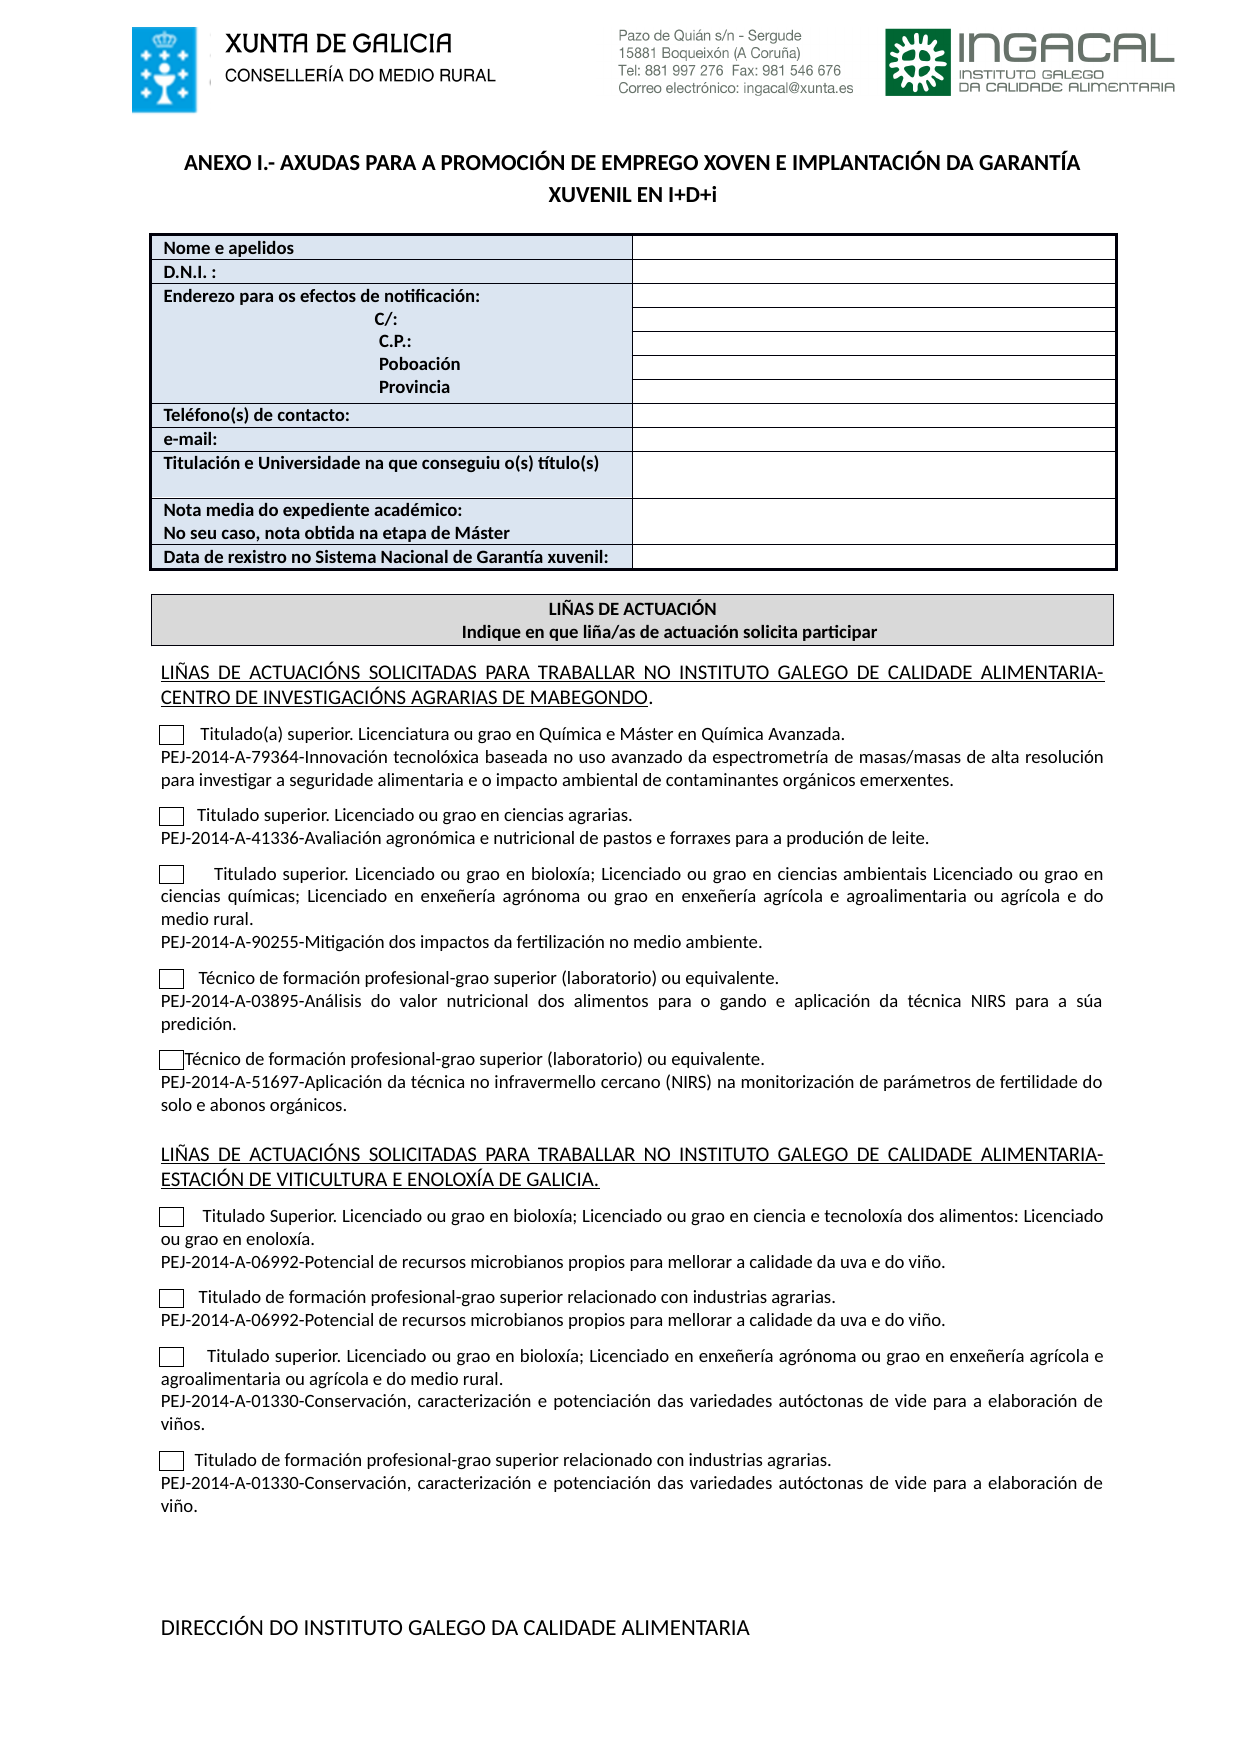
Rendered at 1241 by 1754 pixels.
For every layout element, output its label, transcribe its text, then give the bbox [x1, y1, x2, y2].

picture [141, 69, 151, 79]
table_header Nome e apelidos [152, 236, 632, 259]
picture [152, 31, 177, 48]
table_cell [633, 428, 1115, 451]
table_cell Titulación e Universidade na que conseguiu o(s) título(s) [152, 452, 632, 497]
picture [154, 50, 175, 105]
text CENTRO DE INVESTIGACIÓNS AGRARIAS DE MABEGONDO. [161, 682, 1105, 710]
picture [595, 27, 1176, 96]
picture [178, 88, 188, 98]
table_cell D.N.I. : [152, 260, 632, 283]
table_cell e-mail: [152, 428, 632, 451]
text PEJ-2014-A-06992-Potencial de recursos microbianos propios para mellorar a calidade da uva e do viño. [161, 1308, 1105, 1331]
text Indique en que liña/as de actuación solicita participar [152, 617, 1113, 645]
table_cell [633, 545, 1115, 568]
table_cell Teléfono(s) de contacto: [152, 404, 632, 427]
text Titulado superior. Licenciado ou grao en bioloxía; Licenciado ou grao en ciencias ambientais Licenciado ou grao en ciencias químicas; Licenciado en enxeñería agrónoma ou grao en enxeñería agrícola e agroalimentaria ou agrícola e do medio rural. [161, 862, 1105, 931]
table_cell [633, 380, 1115, 403]
text PEJ-2014-A-51697-Aplicación da técnica no infravermello cercano (NIRS) na monitorización de parámetros de fertilidade do solo e abonos orgánicos. [161, 1070, 1105, 1116]
picture [132, 27, 211, 120]
text LIÑAS DE ACTUACIÓN [152, 595, 1113, 617]
picture [178, 50, 188, 60]
text DIRECCIÓN DO INSTITUTO GALEGO DA CALIDADE ALIMENTARIA [161, 1613, 1105, 1642]
text PEJ-2014-A-79364-Innovación tecnolóxica baseada no uso avanzado da espectrometría de masas/masas de alta resolución para investigar a seguridade alimentaria e o impacto ambiental de contaminantes orgánicos emerxentes. [161, 745, 1105, 791]
table_cell [633, 284, 1115, 307]
text LIÑAS DE ACTUACIÓNS SOLICITADAS PARA TRABALLAR NO INSTITUTO GALEGO DE CALIDADE ALIMENTARIA- [161, 1141, 1105, 1163]
text ANEXO I.- AXUDAS PARA A PROMOCIÓN DE EMPREGO XOVEN E IMPLANTACIÓN DA GARANTÍA XUVENIL EN I+D+i [161, 148, 1105, 208]
text Titulado(a) superior. Licenciatura ou grao en Química e Máster en Química Avanzada. [161, 722, 1105, 745]
text Titulado de formación profesional-grao superior relacionado con industrias agrarias. [161, 1448, 1105, 1471]
picture [217, 27, 496, 83]
picture [141, 50, 151, 60]
text PEJ-2014-A-01330-Conservación, caracterización e potenciación das variedades autóctonas de vide para a elaboración de viño. [161, 1471, 1105, 1517]
table_cell [633, 260, 1115, 283]
table_cell [633, 499, 1115, 544]
table_header [633, 236, 1115, 259]
text LIÑAS DE ACTUACIÓNS SOLICITADAS PARA TRABALLAR NO INSTITUTO GALEGO DE CALIDADE ALIMENTARIA- [161, 659, 1105, 681]
table_cell [633, 356, 1115, 379]
text ESTACIÓN DE VITICULTURA E ENOLOXÍA DE GALICIA. [161, 1164, 1105, 1192]
text PEJ-2014-A-06992-Potencial de recursos microbianos propios para mellorar a calidade da uva e do viño. [161, 1250, 1105, 1273]
table_cell [633, 332, 1115, 355]
picture [141, 88, 151, 98]
text Técnico de formación profesional-grao superior (laboratorio) ou equivalente. [161, 966, 1105, 989]
text PEJ-2014-A-01330-Conservación, caracterización e potenciación das variedades autóctonas de vide para a elaboración de viños. [161, 1390, 1105, 1436]
table_cell Data de rexistro no Sistema Nacional de Garantía xuvenil: [152, 545, 632, 568]
table_cell [633, 308, 1115, 331]
text Titulado de formación profesional-grao superior relacionado con industrias agrarias. [161, 1286, 1105, 1308]
text Titulado Superior. Licenciado ou grao en bioloxía; Licenciado ou grao en ciencia e tecnoloxía dos alimentos: Licenciado ou grao en enoloxía. [161, 1204, 1105, 1250]
table_cell Enderezo para os efectos de notificación: C/: C.P.: Poboación Provincia [152, 284, 632, 403]
text PEJ-2014-A-03895-Análisis do valor nutricional dos alimentos para o gando e aplicación da técnica NIRS para a súa predición. [161, 989, 1105, 1035]
table_cell Nota media do expediente académico: No seu caso, nota obtida na etapa de Máster [152, 499, 632, 544]
text PEJ-2014-A-41336-Avaliación agronómica e nutricional de pastos e forraxes para a produción de leite. [161, 826, 1105, 849]
text Técnico de formación profesional-grao superior (laboratorio) ou equivalente. [161, 1047, 1105, 1070]
text PEJ-2014-A-90255-Mitigación dos impactos da fertilización no medio ambiente. [161, 931, 1105, 953]
text Titulado superior. Licenciado ou grao en ciencias agrarias. [161, 803, 1105, 826]
picture [178, 69, 188, 79]
table_cell [633, 404, 1115, 427]
text Titulado superior. Licenciado ou grao en bioloxía; Licenciado en enxeñería agrónoma ou grao en enxeñería agrícola e agroalimentaria ou agrícola e do medio rural. [161, 1344, 1105, 1390]
table_cell [633, 452, 1115, 497]
